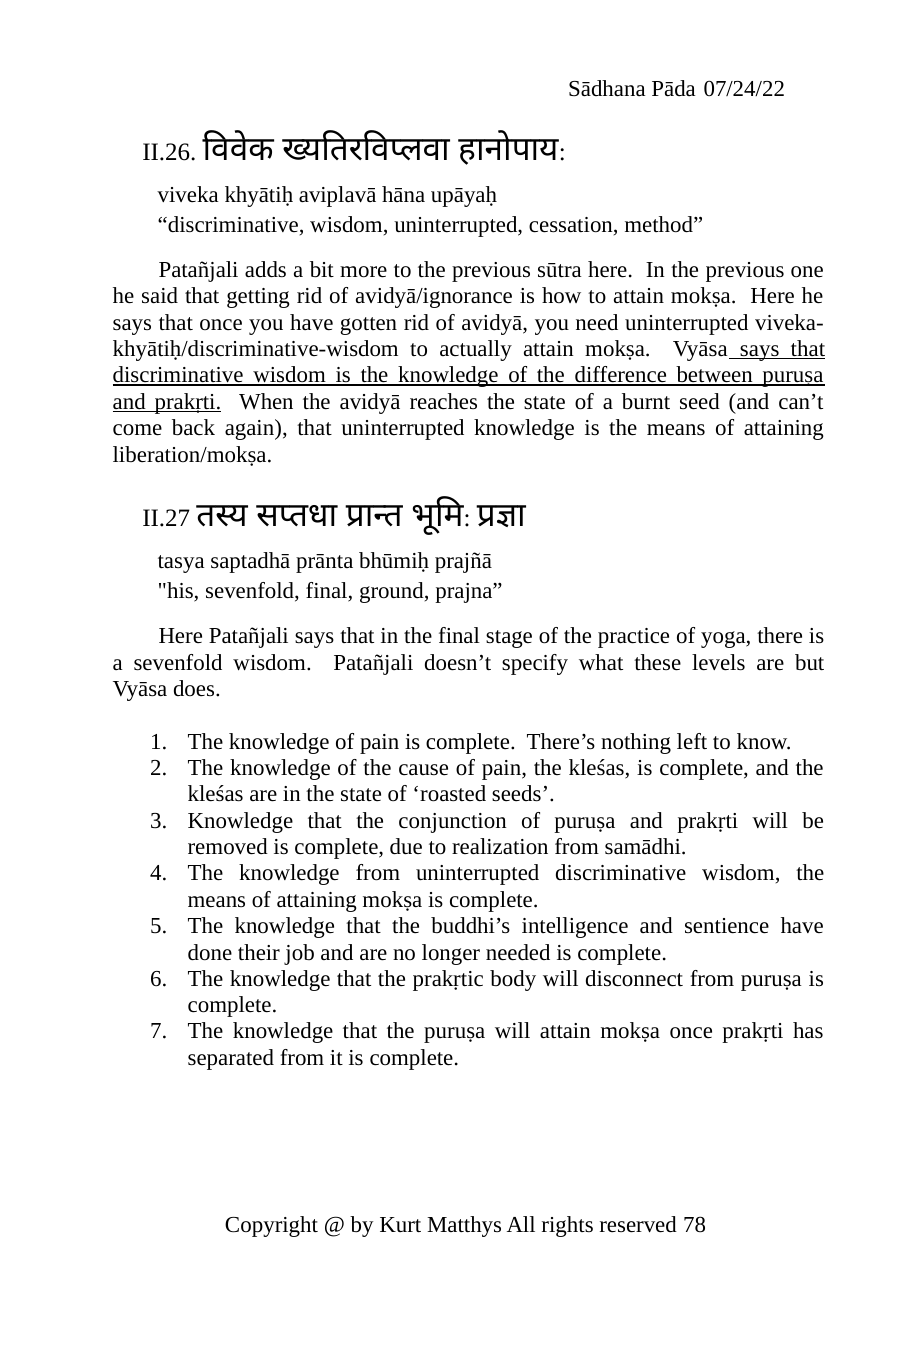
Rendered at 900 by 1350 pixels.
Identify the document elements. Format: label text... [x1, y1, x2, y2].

list The knowledge of pain is complete. There’s nothing left to know. [150, 728, 825, 754]
text “discriminative, wisdom, uninterrupted, cessation, method” [157, 211, 825, 237]
list The knowledge that the puruṣa will attain mokṣa once prakṛti has separated from it is complete. [150, 1018, 825, 1070]
list Knowledge that the conjunction of puruṣa and prakṛti will be removed is complete, due to realization from samādhi. [150, 807, 825, 859]
list The knowledge from uninterrupted discriminative wisdom, the means of attaining mokṣa is complete. [150, 859, 825, 912]
text and prakṛti. When the avidyā reaches the state of a burnt seed (and can’t come back again), that uninterrupted knowledge is the means of attaining liberation/mokṣa. [112, 385, 825, 467]
subtitle II.26. विवेक ख्यतिरविप्लवा हानोपाय: [142, 131, 825, 174]
text Here Patañjali says that in the final stage of the practice of yoga, there is a sevenfold wisdom. Patañjali doesn’t specify what these levels are but Vyāsa does. [112, 622, 825, 701]
text Patañjali adds a bit more to the previous sūtra here. In the previous one he said that getting rid of avidyā/ignorance is how to attain mokṣa. Here he says that once you have gotten rid of avidyā, you need uninterrupted viveka-khyātiḥ/discriminative-wisdom to actually attain mokṣa. Vyāsa says that discriminative wisdom is the knowledge of the difference between puruṣa [112, 256, 825, 384]
list The knowledge that the prakṛtic body will disconnect from puruṣa is complete. [150, 965, 825, 1018]
text viveka khyātiḥ aviplavā hāna upāyaḥ [157, 181, 825, 207]
text "his, sevenfold, final, ground, prajna” [157, 577, 825, 603]
text tasya saptadhā prānta bhūmiḥ prajñā [157, 547, 825, 573]
list The knowledge of the cause of pain, the kleśas, is complete, and the kleśas are in the state of ‘roasted seeds’. [150, 754, 825, 807]
subtitle II.27 तस्य सप्तधा प्रान्त भूमि: प्रज्ञा [142, 497, 825, 540]
list The knowledge that the buddhi’s intelligence and sentience have done their job and are no longer needed is complete. [150, 912, 825, 965]
